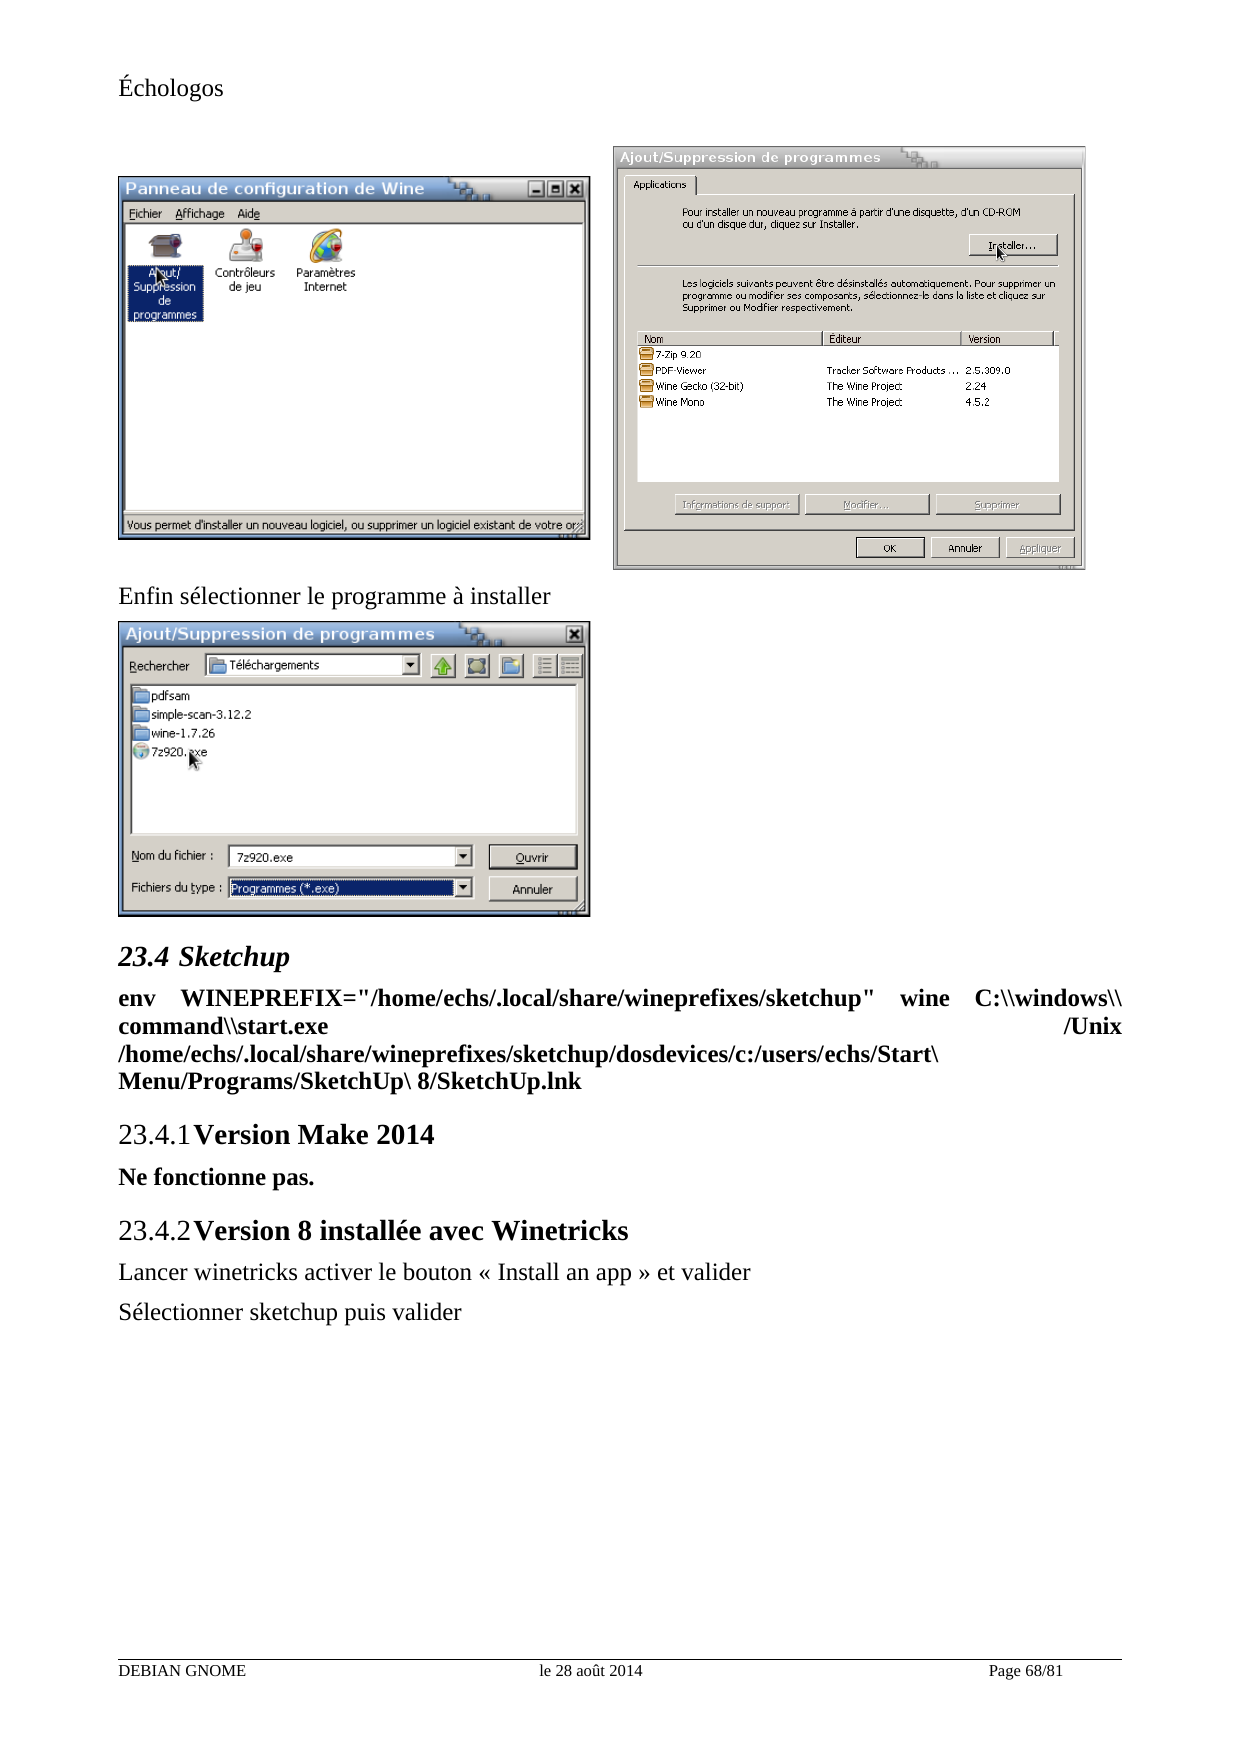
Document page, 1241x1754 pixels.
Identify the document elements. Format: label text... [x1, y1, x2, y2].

picture [613, 146, 1086, 570]
text Lancer winetricks activer le bouton « Install an app » et valider [118, 1258, 1122, 1286]
picture [118, 621, 591, 917]
text Sélectionner sketchup puis valider [118, 1298, 1122, 1325]
subtitle Sketchup [118, 940, 1122, 972]
text Ne fonctionne pas. [118, 1163, 1122, 1191]
picture [118, 176, 591, 540]
text env WINEPREFIX="/home/echs/.local/share/wineprefixes/sketchup" wine C:\\windows\\command\\start.exe /Unix /home/echs/.local/share/wineprefixes/sketchup/dosdevices/c:/users/echs/Start\ Menu/Programs/SketchUp\ 8/SketchUp.lnk [118, 984, 1122, 1095]
subtitle Version 8 installée avec Winetricks [118, 1214, 1122, 1246]
text Enfin sélectionner le programme à installer [118, 582, 1122, 609]
subtitle Version Make 2014 [118, 1119, 1122, 1151]
